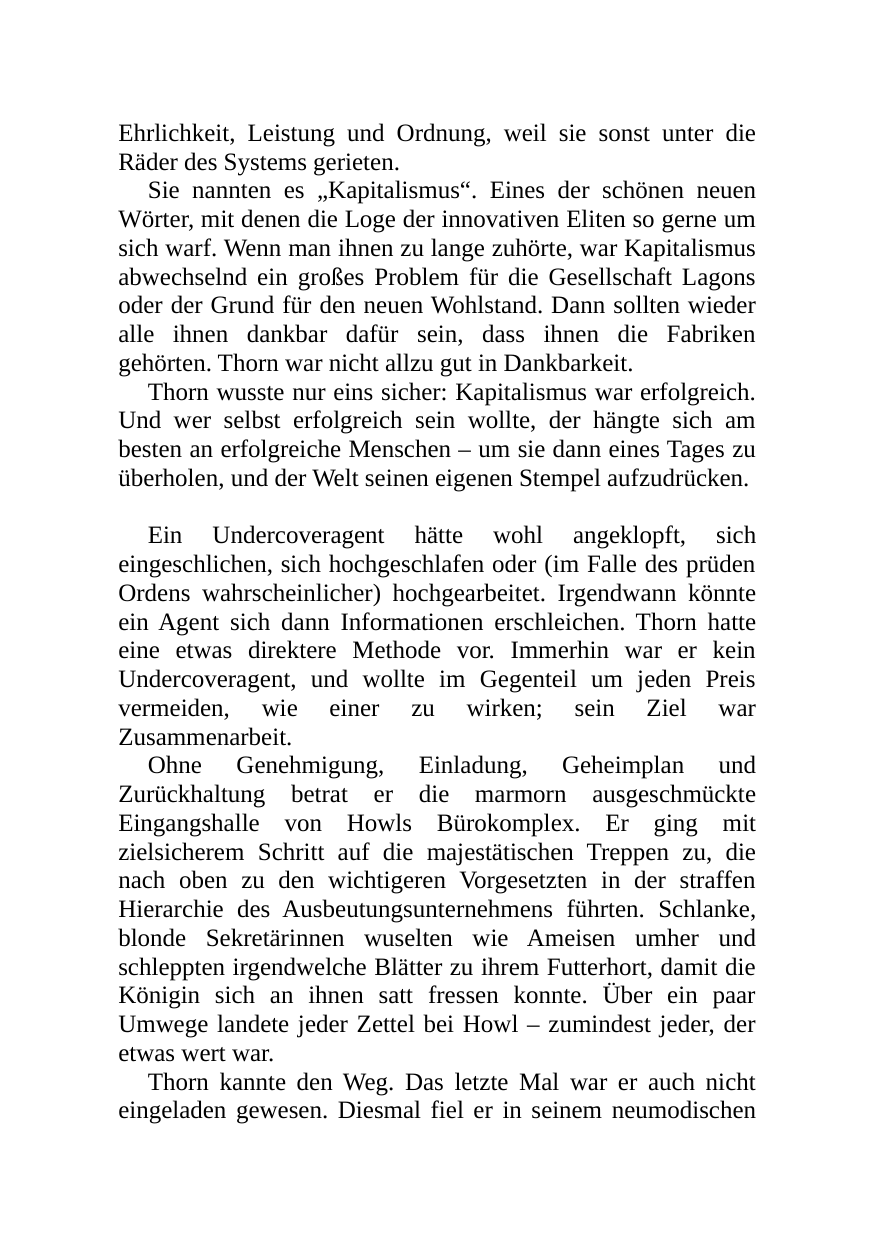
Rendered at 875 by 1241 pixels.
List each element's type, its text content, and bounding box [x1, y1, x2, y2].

text Ohne Genehmigung, Einladung, Geheimplan und Zurückhaltung betrat er die marmorn ausgeschmückte Eingangshalle von Howls Bürokomplex. Er ging mit zielsicherem Schritt auf die majestätischen Treppen zu, die nach oben zu den wichtigeren Vorgesetzten in der straffen Hierarchie des Ausbeutungsunternehmens führten. Schlanke, blonde Sekretärinnen wuselten wie Ameisen umher und schleppten irgendwelche Blätter zu ihrem Futterhort, damit die Königin sich an ihnen satt fressen konnte. Über ein paar Umwege landete jeder Zettel bei Howl – zumindest jeder, der etwas wert war. [118, 751, 756, 1067]
text Ein Undercoveragent hätte wohl angeklopft, sich eingeschlichen, sich hochgeschlafen oder (im Falle des prüden Ordens wahrscheinlicher) hochgearbeitet. Irgendwann könnte ein Agent sich dann Informationen erschleichen. Thorn hatte eine etwas direktere Methode vor. Immerhin war er kein Undercoveragent, und wollte im Gegenteil um jeden Preis vermeiden, wie einer zu wirken; sein Ziel war Zusammenarbeit. [118, 521, 756, 751]
text Sie nannten es „Kapitalismus“. Eines der schönen neuen Wörter, mit denen die Loge der innovativen Eliten so gerne um sich warf. Wenn man ihnen zu lange zuhörte, war Kapitalismus abwechselnd ein großes Problem für die Gesellschaft Lagons oder der Grund für den neuen Wohlstand. Dann sollten wieder alle ihnen dankbar dafür sein, dass ihnen die Fabriken gehörten. Thorn war nicht allzu gut in Dankbarkeit. [118, 176, 756, 377]
text Thorn wusste nur eins sicher: Kapitalismus war erfolgreich. Und wer selbst erfolgreich sein wollte, der hängte sich am besten an erfolgreiche Menschen – um sie dann eines Tages zu überholen, und der Welt seinen eigenen Stempel aufzudrücken. [118, 377, 756, 492]
text Ehrlichkeit, Leistung und Ordnung, weil sie sonst unter die Räder des Systems gerieten. [118, 118, 756, 176]
text Thorn kannte den Weg. Das letzte Mal war er auch nicht eingeladen gewesen. Diesmal fiel er in seinem neumodischen [118, 1067, 756, 1124]
